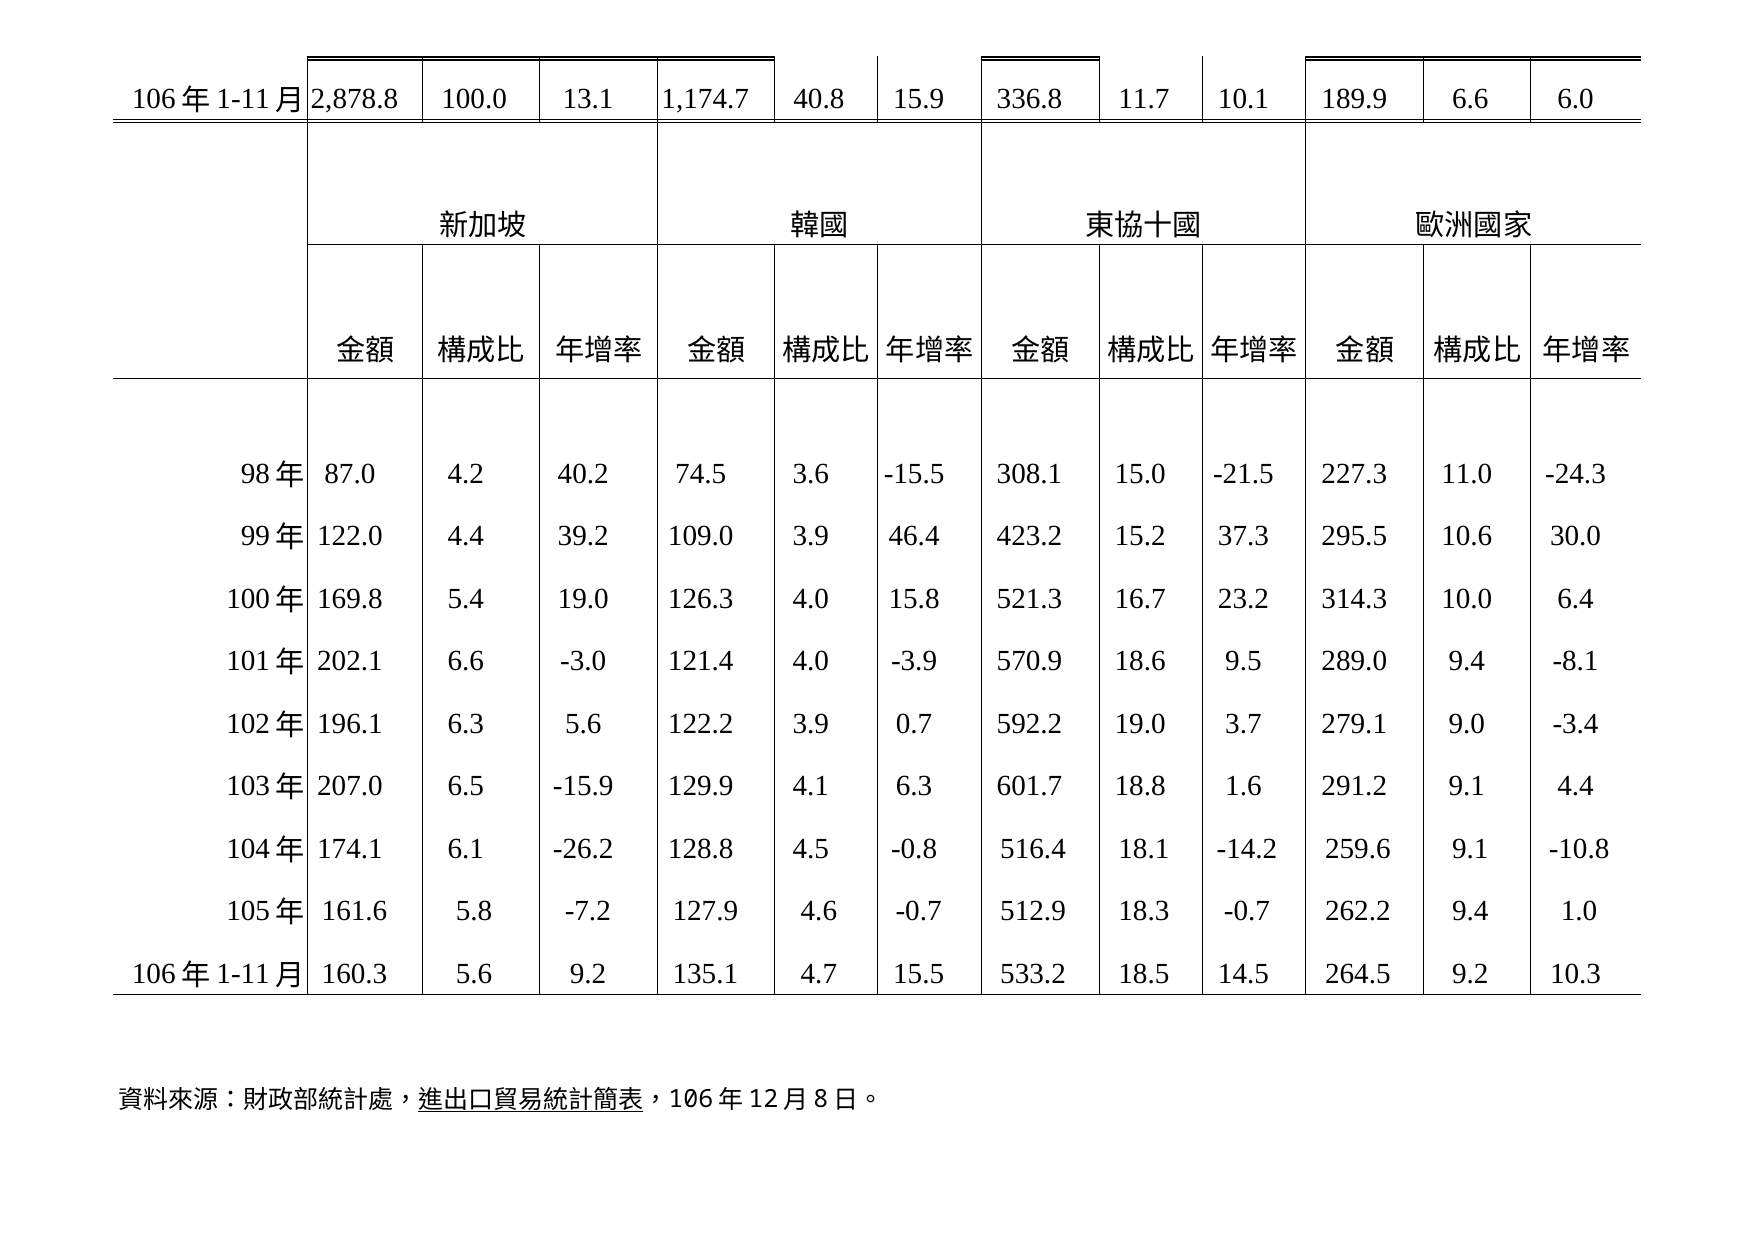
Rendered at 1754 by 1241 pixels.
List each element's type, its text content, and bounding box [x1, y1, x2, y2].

table_cell 6.3 [878, 744, 981, 806]
table_cell 金額 [1306, 245, 1423, 378]
table_cell 15.8 [878, 556, 981, 618]
table_cell 592.2 [982, 681, 1099, 743]
table_cell 40.8 [775, 56, 877, 118]
table_cell 4.0 [775, 619, 877, 681]
table_cell 39.2 [540, 494, 657, 556]
table_cell 5.6 [540, 681, 657, 743]
table_cell 11.0 [1424, 379, 1530, 493]
table_cell 46.4 [878, 494, 981, 556]
table_cell 106年1-11月 [113, 56, 307, 118]
table_cell 15.5 [878, 931, 981, 993]
table_cell 東協十國 [982, 123, 1305, 243]
table_cell 121.4 [658, 619, 774, 681]
table_cell 104年 [113, 806, 307, 868]
table_cell 1.6 [1203, 744, 1305, 806]
table_cell 169.8 [308, 556, 422, 618]
table_cell 1.0 [1531, 869, 1641, 931]
table_cell -15.9 [540, 744, 657, 806]
table_cell 11.7 [1100, 56, 1202, 118]
table_cell 4.2 [423, 379, 539, 493]
table_cell 年增率 [878, 245, 981, 378]
table_cell 金額 [982, 245, 1099, 378]
table_cell -21.5 [1203, 379, 1305, 493]
table_cell 16.7 [1100, 556, 1202, 618]
table_cell 9.2 [1424, 931, 1530, 993]
table_cell 99年 [113, 494, 307, 556]
table_cell 4.4 [1531, 744, 1641, 806]
table_cell -26.2 [540, 806, 657, 868]
table_cell 3.6 [775, 379, 877, 493]
table_cell 160.3 [308, 931, 422, 993]
table_cell 構成比 [423, 245, 539, 378]
table_cell 19.0 [540, 556, 657, 618]
table_cell 9.4 [1424, 869, 1530, 931]
table_cell 423.2 [982, 494, 1099, 556]
table_cell 韓國 [658, 123, 981, 243]
table_cell 135.1 [658, 931, 774, 993]
table_cell 年增率 [540, 245, 657, 378]
table_cell 4.7 [775, 931, 877, 993]
text 資料來源：財政部統計處，進出口貿易統計簡表，106年12月8日。 [118, 1056, 1636, 1118]
table_cell 521.3 [982, 556, 1099, 618]
table_cell 金額 [658, 245, 774, 378]
table_cell 5.6 [423, 931, 539, 993]
table_cell 5.8 [423, 869, 539, 931]
table_cell 262.2 [1306, 869, 1423, 931]
table_cell 9.1 [1424, 744, 1530, 806]
table_cell 10.3 [1531, 931, 1641, 993]
table_cell 年增率 [1531, 245, 1641, 378]
table_cell 227.3 [1306, 379, 1423, 493]
table_cell 6.6 [423, 619, 539, 681]
table_cell 129.9 [658, 744, 774, 806]
table_cell 9.0 [1424, 681, 1530, 743]
table_cell 127.9 [658, 869, 774, 931]
table_cell 109.0 [658, 494, 774, 556]
table_cell 10.6 [1424, 494, 1530, 556]
table_cell 23.2 [1203, 556, 1305, 618]
table_cell 570.9 [982, 619, 1099, 681]
table_cell 74.5 [658, 379, 774, 493]
table_cell -15.5 [878, 379, 981, 493]
table_cell 構成比 [1100, 245, 1202, 378]
table_cell 6.3 [423, 681, 539, 743]
table_cell 533.2 [982, 931, 1099, 993]
table_cell 13.1 [540, 61, 657, 118]
table_cell 308.1 [982, 379, 1099, 493]
table_cell 18.1 [1100, 806, 1202, 868]
table_cell 100.0 [423, 61, 539, 118]
table_cell 4.5 [775, 806, 877, 868]
table_cell 102年 [113, 681, 307, 743]
table_cell 105年 [113, 869, 307, 931]
table_cell 126.3 [658, 556, 774, 618]
table_cell 202.1 [308, 619, 422, 681]
table_cell 122.2 [658, 681, 774, 743]
table_cell 構成比 [775, 245, 877, 378]
table_cell 9.4 [1424, 619, 1530, 681]
table_cell -10.8 [1531, 806, 1641, 868]
table_cell 年增率 [1203, 245, 1305, 378]
table_cell 259.6 [1306, 806, 1423, 868]
table_cell 336.8 [982, 61, 1099, 118]
table_cell 196.1 [308, 681, 422, 743]
table_cell 122.0 [308, 494, 422, 556]
table_cell 30.0 [1531, 494, 1641, 556]
table_cell 98年 [113, 379, 307, 493]
table_cell -7.2 [540, 869, 657, 931]
table_cell 2,878.8 [308, 61, 422, 118]
table_cell -3.4 [1531, 681, 1641, 743]
table_cell 4.0 [775, 556, 877, 618]
table_cell 15.9 [878, 56, 981, 118]
table_cell 9.1 [1424, 806, 1530, 868]
table_cell 189.9 [1306, 61, 1423, 118]
table_cell -3.0 [540, 619, 657, 681]
table_cell 100年 [113, 556, 307, 618]
table_cell 106年1-11月 [113, 931, 307, 993]
table_cell 314.3 [1306, 556, 1423, 618]
table_cell -0.7 [1203, 869, 1305, 931]
table_cell 15.2 [1100, 494, 1202, 556]
table_cell 207.0 [308, 744, 422, 806]
table_cell 14.5 [1203, 931, 1305, 993]
table_cell 161.6 [308, 869, 422, 931]
table_cell 9.2 [540, 931, 657, 993]
table_cell 128.8 [658, 806, 774, 868]
table_cell -8.1 [1531, 619, 1641, 681]
table_cell 6.4 [1531, 556, 1641, 618]
table_cell 18.5 [1100, 931, 1202, 993]
table_cell -24.3 [1531, 379, 1641, 493]
table_cell -0.8 [878, 806, 981, 868]
table_cell 18.6 [1100, 619, 1202, 681]
table_cell 4.4 [423, 494, 539, 556]
table_cell 6.5 [423, 744, 539, 806]
table_cell 10.0 [1424, 556, 1530, 618]
table_cell [113, 123, 307, 243]
table_cell 5.4 [423, 556, 539, 618]
table_cell 516.4 [982, 806, 1099, 868]
table_cell 101年 [113, 619, 307, 681]
table_cell 37.3 [1203, 494, 1305, 556]
table_cell 3.9 [775, 681, 877, 743]
table_cell 174.1 [308, 806, 422, 868]
table_cell 289.0 [1306, 619, 1423, 681]
table_cell 103年 [113, 744, 307, 806]
table_cell 264.5 [1306, 931, 1423, 993]
table_cell -0.7 [878, 869, 981, 931]
table_cell 10.1 [1203, 56, 1305, 118]
table_cell 87.0 [308, 379, 422, 493]
table_cell 9.5 [1203, 619, 1305, 681]
table_cell 0.7 [878, 681, 981, 743]
table_cell 291.2 [1306, 744, 1423, 806]
table_cell 18.8 [1100, 744, 1202, 806]
table_cell 構成比 [1424, 245, 1530, 378]
table_cell 3.7 [1203, 681, 1305, 743]
table_cell 6.6 [1424, 61, 1530, 118]
table_cell 512.9 [982, 869, 1099, 931]
table_cell 19.0 [1100, 681, 1202, 743]
table_cell 新加坡 [308, 123, 657, 243]
table_cell 4.6 [775, 869, 877, 931]
table_cell 18.3 [1100, 869, 1202, 931]
table_cell 6.0 [1531, 61, 1641, 118]
table_cell 15.0 [1100, 379, 1202, 493]
table_cell 1,174.7 [658, 61, 774, 118]
table_cell -14.2 [1203, 806, 1305, 868]
table_cell 279.1 [1306, 681, 1423, 743]
table_cell 4.1 [775, 744, 877, 806]
table_cell -3.9 [878, 619, 981, 681]
table_cell 601.7 [982, 744, 1099, 806]
table_cell 40.2 [540, 379, 657, 493]
table_cell 3.9 [775, 494, 877, 556]
table_cell 6.1 [423, 806, 539, 868]
table_cell 金額 [308, 245, 422, 378]
table_cell [113, 244, 307, 378]
table_cell 歐洲國家 [1306, 123, 1641, 243]
table_cell 295.5 [1306, 494, 1423, 556]
